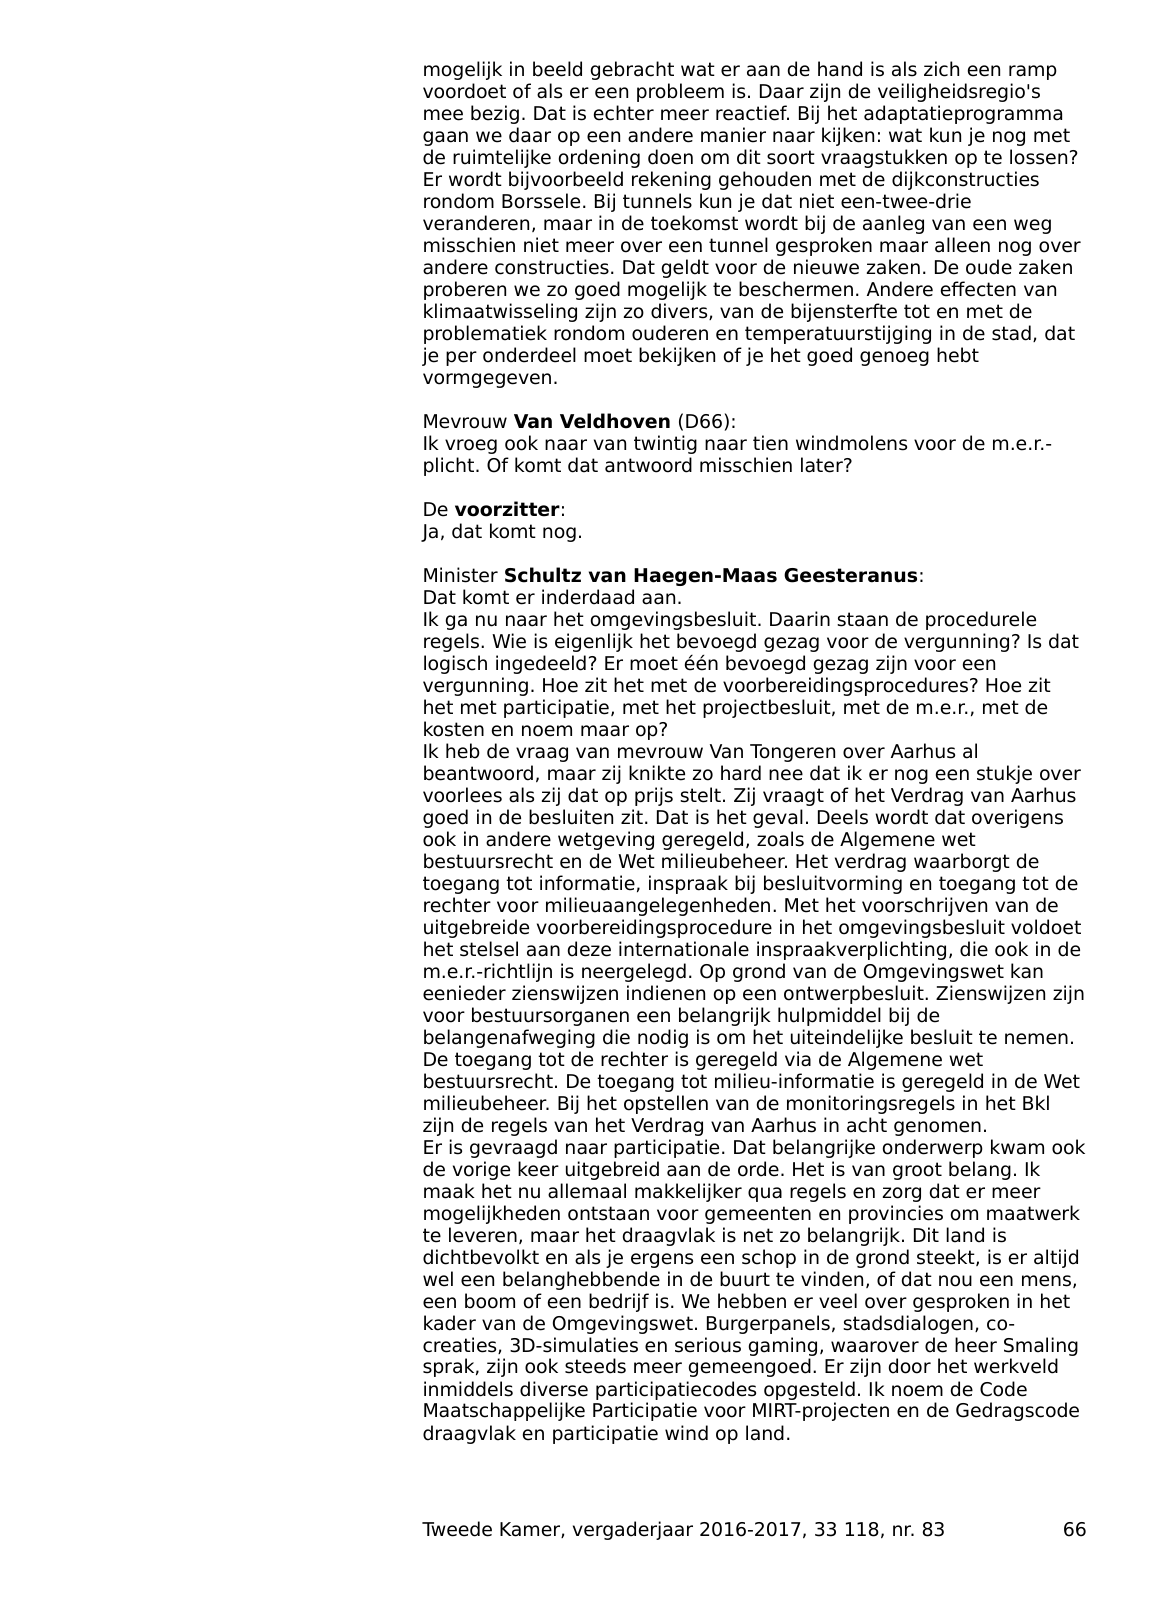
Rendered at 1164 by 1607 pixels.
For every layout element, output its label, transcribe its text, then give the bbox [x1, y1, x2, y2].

text Dat komt er inderdaad aan. [422, 587, 1087, 609]
text Ik ga nu naar het omgevingsbesluit. Daarin staan de procedurele regels. Wie is eigenlijk het bevoegd gezag voor de vergunning? Is dat logisch ingedeeld? Er moet één bevoegd gezag zijn voor een vergunning. Hoe zit het met de voorbereidingsprocedures? Hoe zit het met participatie, met het projectbesluit, met de m.e.r., met de kosten en noem maar op? [422, 609, 1087, 741]
text Ik vroeg ook naar van twintig naar tien windmolens voor de m.e.r.-plicht. Of komt dat antwoord misschien later? [422, 433, 1087, 477]
text De voorzitter: [422, 499, 1087, 521]
text Er is gevraagd naar participatie. Dat belangrijke onderwerp kwam ook de vorige keer uitgebreid aan de orde. Het is van groot belang. Ik maak het nu allemaal makkelijker qua regels en zorg dat er meer mogelijkheden ontstaan voor gemeenten en provincies om maatwerk te leveren, maar het draagvlak is net zo belangrijk. Dit land is dichtbevolkt en als je ergens een schop in de grond steekt, is er altijd wel een belanghebbende in de buurt te vinden, of dat nou een mens, een boom of een bedrijf is. We hebben er veel over gesproken in het kader van de Omgevingswet. Burgerpanels, stadsdialogen, co-creaties, 3D-simulaties en serious gaming, waarover de heer Smaling sprak, zijn ook steeds meer gemeengoed. Er zijn door het werkveld inmiddels diverse participatiecodes opgesteld. Ik noem de Code Maatschappelijke Participatie voor MIRT-projecten en de Gedragscode draagvlak en participatie wind op land. [422, 1137, 1087, 1444]
text Mevrouw Van Veldhoven (D66): [422, 411, 1087, 433]
text mogelijk in beeld gebracht wat er aan de hand is als zich een ramp voordoet of als er een probleem is. Daar zijn de veiligheidsregio's mee bezig. Dat is echter meer reactief. Bij het adaptatieprogramma gaan we daar op een andere manier naar kijken: wat kun je nog met de ruimtelijke ordening doen om dit soort vraagstukken op te lossen? Er wordt bijvoorbeeld rekening gehouden met de dijkconstructies rondom Borssele. Bij tunnels kun je dat niet een-twee-drie veranderen, maar in de toekomst wordt bij de aanleg van een weg misschien niet meer over een tunnel gesproken maar alleen nog over andere constructies. Dat geldt voor de nieuwe zaken. De oude zaken proberen we zo goed mogelijk te beschermen. Andere effecten van klimaatwisseling zijn zo divers, van de bijensterfte tot en met de problematiek rondom ouderen en temperatuurstijging in de stad, dat je per onderdeel moet bekijken of je het goed genoeg hebt vormgegeven. [422, 59, 1087, 389]
text Ja, dat komt nog. [422, 521, 1087, 543]
text Ik heb de vraag van mevrouw Van Tongeren over Aarhus al beantwoord, maar zij knikte zo hard nee dat ik er nog een stukje over voorlees als zij dat op prijs stelt. Zij vraagt of het Verdrag van Aarhus goed in de besluiten zit. Dat is het geval. Deels wordt dat overigens ook in andere wetgeving geregeld, zoals de Algemene wet bestuursrecht en de Wet milieubeheer. Het verdrag waarborgt de toegang tot informatie, inspraak bij besluitvorming en toegang tot de rechter voor milieuaangelegenheden. Met het voorschrijven van de uitgebreide voorbereidingsprocedure in het omgevingsbesluit voldoet het stelsel aan deze internationale inspraakverplichting, die ook in de m.e.r.-richtlijn is neergelegd. Op grond van de Omgevingswet kan eenieder zienswijzen indienen op een ontwerpbesluit. Zienswijzen zijn voor bestuursorganen een belangrijk hulpmiddel bij de belangenafweging die nodig is om het uiteindelijke besluit te nemen. De toegang tot de rechter is geregeld via de Algemene wet bestuursrecht. De toegang tot milieu-informatie is geregeld in de Wet milieubeheer. Bij het opstellen van de monitoringsregels in het Bkl zijn de regels van het Verdrag van Aarhus in acht genomen. [422, 741, 1087, 1137]
text Minister Schultz van Haegen-Maas Geesteranus: [422, 565, 1087, 587]
